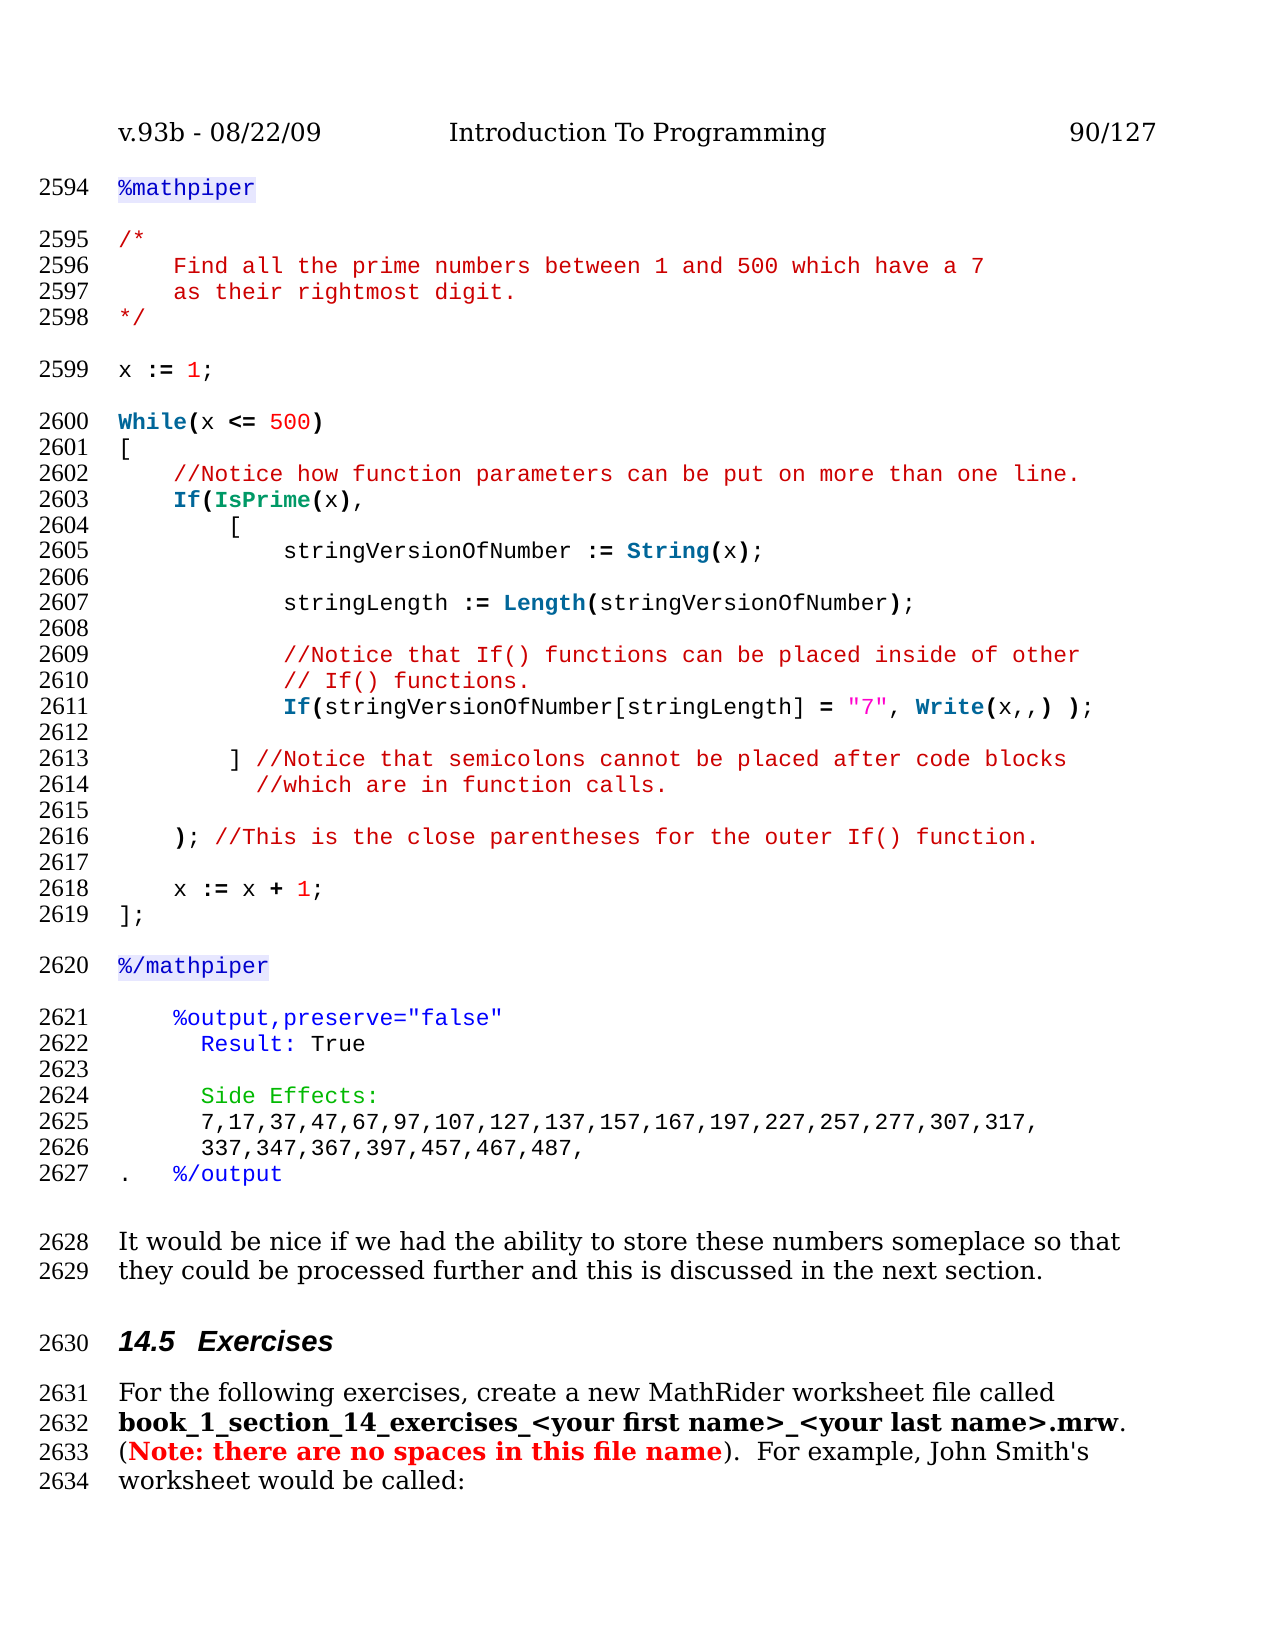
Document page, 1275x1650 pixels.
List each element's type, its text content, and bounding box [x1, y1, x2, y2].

text stringVersionOfNumber := String(x); [118, 540, 1157, 566]
text %mathpiper [118, 177, 1157, 203]
text //Notice how function parameters can be put on more than one line. [118, 462, 1157, 488]
text 337,347,367,397,457,467,487, [118, 1136, 1157, 1162]
text /* [118, 229, 1157, 254]
text // If() functions. [118, 669, 1157, 696]
text stringLength := Length(stringVersionOfNumber); [118, 592, 1157, 618]
text //Notice that If() functions can be placed inside of other [118, 644, 1157, 669]
text If(IsPrime(x), [118, 488, 1157, 514]
text %/mathpiper [118, 955, 1157, 981]
text [ [118, 514, 1157, 540]
text x := x + 1; [118, 877, 1157, 903]
text ] //Notice that semicolons cannot be placed after code blocks [118, 747, 1157, 773]
text */ [118, 306, 1157, 332]
text //which are in function calls. [118, 773, 1157, 799]
text While(x <= 500) [118, 410, 1157, 436]
text Side Effects: [118, 1084, 1157, 1111]
text [ [118, 436, 1157, 462]
subtitle Exercises [118, 1324, 1157, 1358]
text 7,17,37,47,67,97,107,127,137,157,167,197,227,257,277,307,317, [118, 1111, 1157, 1136]
text x := 1; [118, 358, 1157, 384]
text ); //This is the close parentheses for the outer If() function. [118, 825, 1157, 851]
text It would be nice if we had the ability to store these numbers someplace so that they could be processed further and this is discussed in the next section. [118, 1227, 1157, 1285]
text Result: True [118, 1033, 1157, 1059]
text %output,preserve="false" [118, 1007, 1157, 1033]
text For the following exercises, create a new MathRider worksheet file called book_1_section_14_exercises_<your first name>_<your last name>.mrw. (Note: there are no spaces in this file name). For example, John Smith's worksheet would be called: [118, 1379, 1157, 1496]
text If(stringVersionOfNumber[stringLength] = "7", Write(x,,) ); [118, 696, 1157, 721]
text Find all the prime numbers between 1 and 500 which have a 7 [118, 254, 1157, 281]
text as their rightmost digit. [118, 281, 1157, 306]
text . %/output [118, 1162, 1157, 1188]
text ]; [118, 903, 1157, 929]
